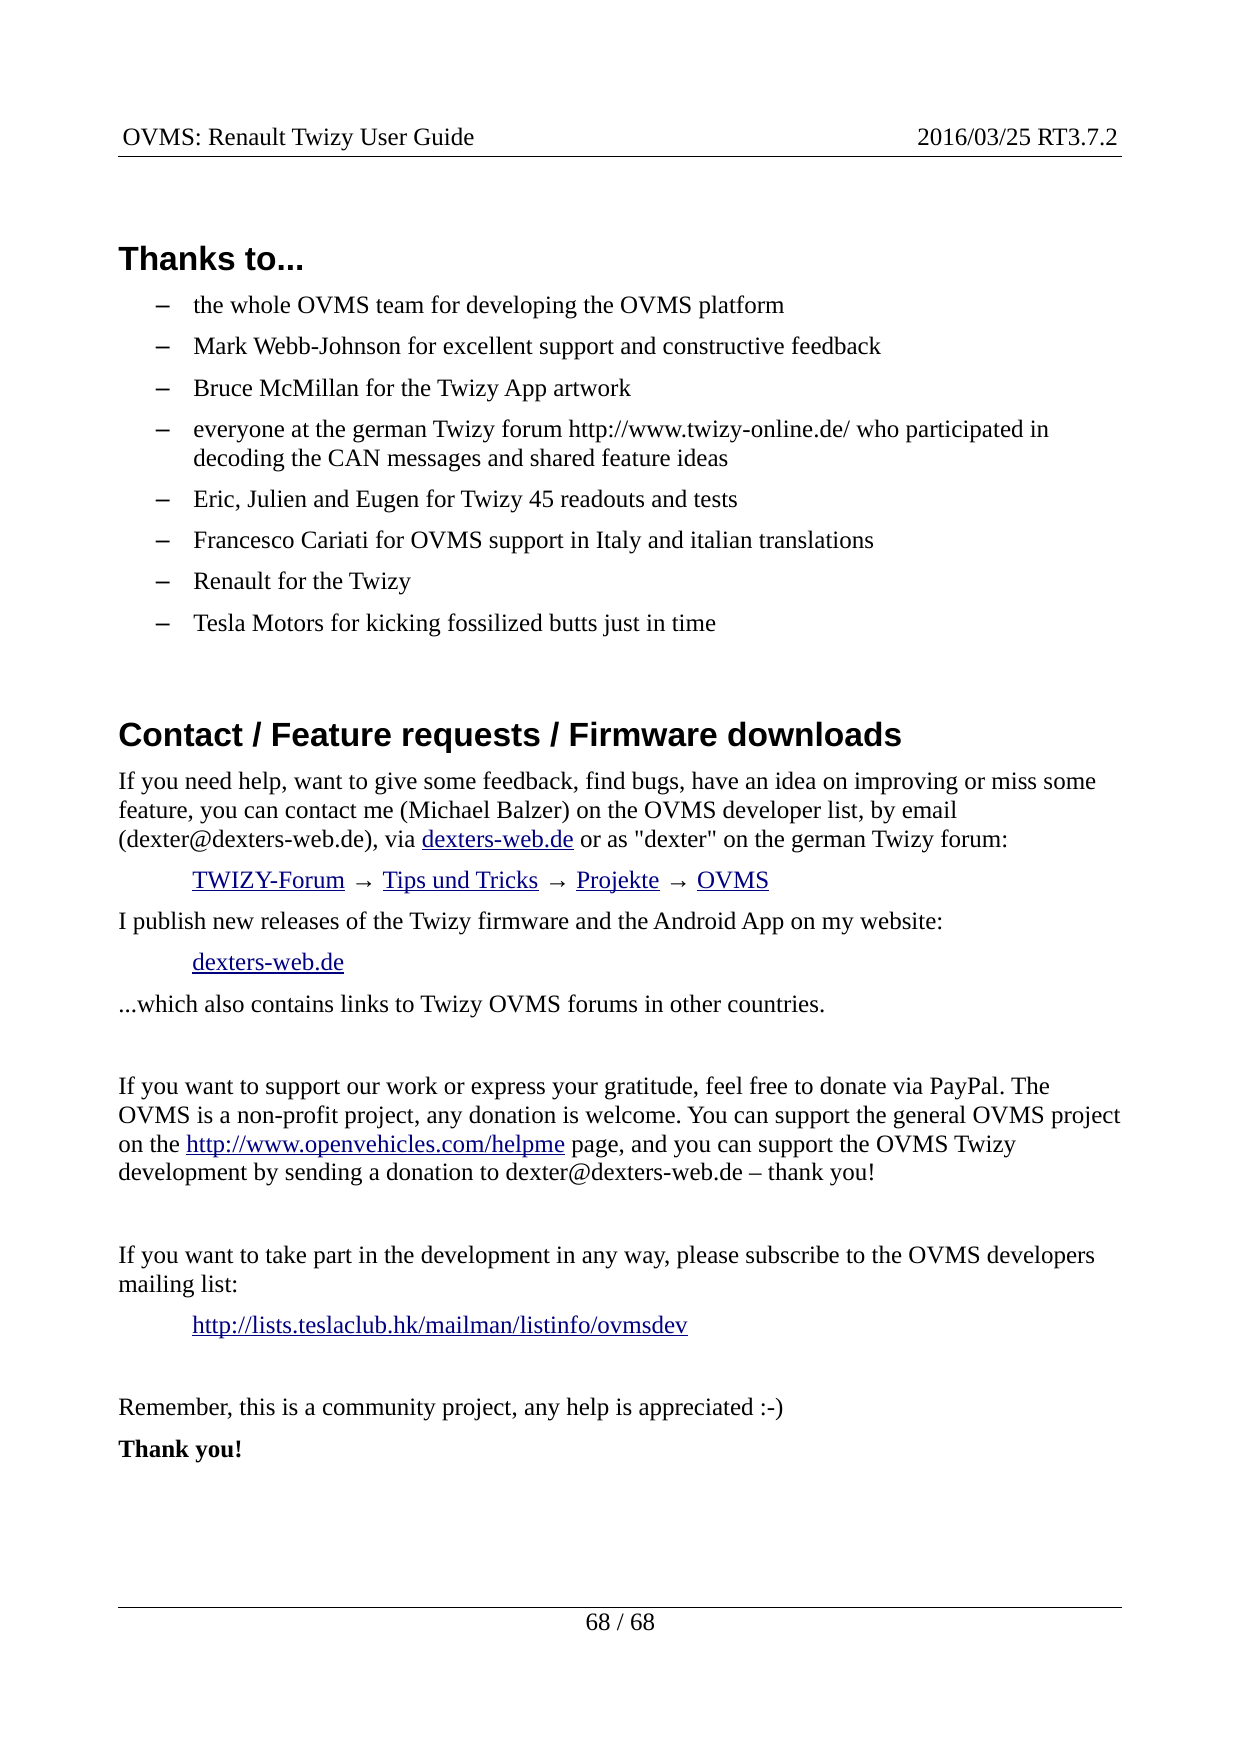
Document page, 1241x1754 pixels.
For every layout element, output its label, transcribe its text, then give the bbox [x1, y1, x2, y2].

list Mark Webb-Johnson for excellent support and constructive feedback [156, 331, 1122, 360]
list everyone at the german Twizy forum http://www.twizy-online.de/ who participated in decoding the CAN messages and shared feature ideas [156, 414, 1122, 471]
subtitle Thanks to... [118, 239, 1122, 278]
text If you want to support our work or express your gratitude, feel free to donate via PayPal. The OVMS is a non-profit project, any donation is welcome. You can support the general OVMS project on the http://www.openvehicles.com/helpme page, and you can support the OVMS Twizy development by sending a donation to dexter@dexters-web.de – thank you! [118, 1071, 1122, 1186]
text Thank you! [118, 1434, 1122, 1462]
subtitle Contact / Feature requests / Firmware downloads [118, 715, 1122, 754]
text ...which also contains links to Twizy OVMS forums in other countries. [118, 989, 1122, 1017]
text TWIZY-Forum → Tips und Tricks → Projekte → OVMS [118, 865, 1122, 894]
text Remember, this is a community project, any help is appreciated :-) [118, 1392, 1122, 1421]
text If you want to take part in the development in any way, please subscribe to the OVMS developers mailing list: [118, 1240, 1122, 1297]
text http://lists.teslaclub.hk/mailman/listinfo/ovmsdev [118, 1310, 1122, 1339]
text dexters-web.de [118, 947, 1122, 976]
list Eric, Julien and Eugen for Twizy 45 readouts and tests [156, 484, 1122, 513]
list Francesco Cariati for OVMS support in Italy and italian translations [156, 525, 1122, 554]
list Bruce McMillan for the Twizy App artwork [156, 373, 1122, 401]
list the whole OVMS team for developing the OVMS platform [156, 290, 1122, 319]
list Tesla Motors for kicking fossilized butts just in time [156, 608, 1122, 636]
text If you need help, want to give some feedback, find bugs, have an idea on improving or miss some feature, you can contact me (Michael Balzer) on the OVMS developer list, by email (dexter@dexters-web.de), via dexters-web.de or as "dexter" on the german Twizy forum: [118, 766, 1122, 852]
list Renault for the Twizy [156, 566, 1122, 595]
text I publish new releases of the Twizy firmware and the Android App on my website: [118, 906, 1122, 935]
